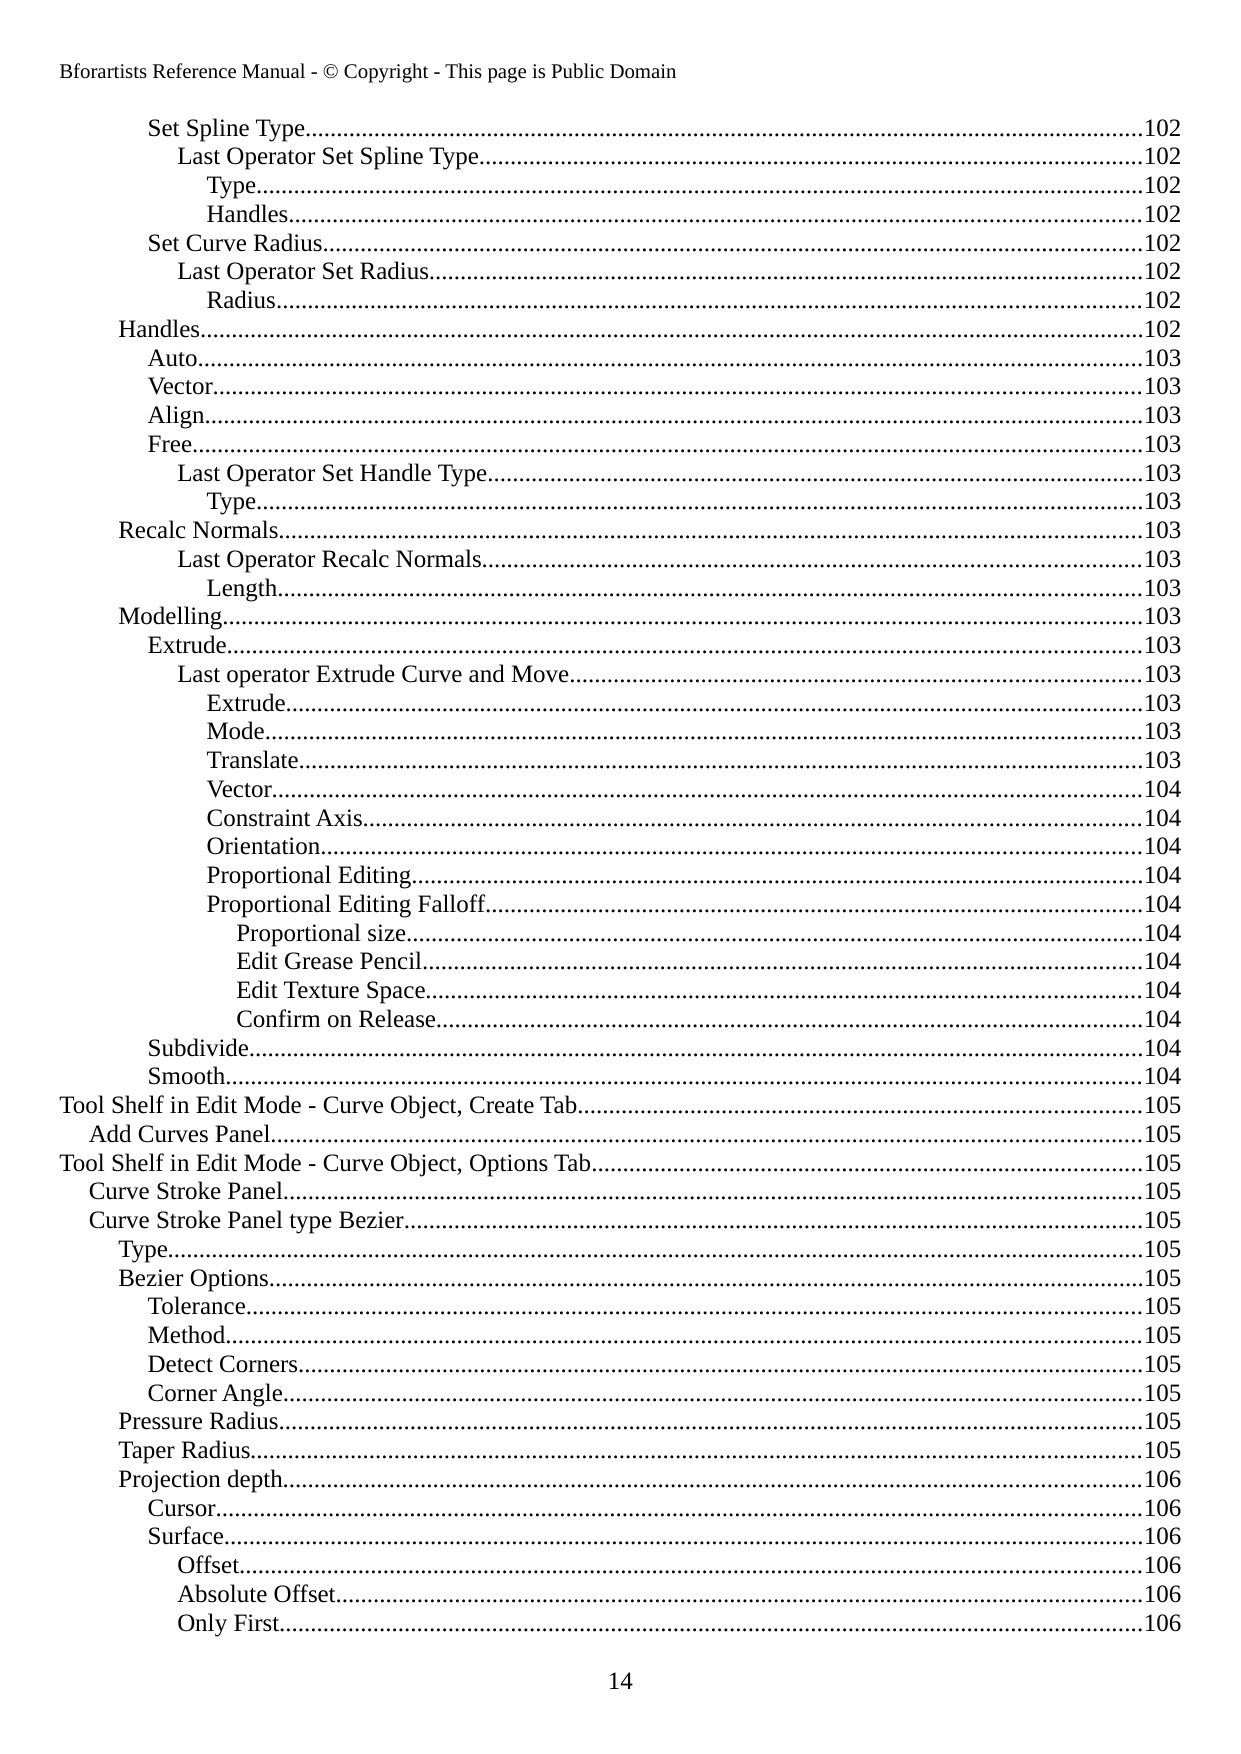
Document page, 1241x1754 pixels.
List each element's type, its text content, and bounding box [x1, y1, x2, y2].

text Mode 103 [206, 716, 1181, 745]
text Free 103 [147, 429, 1181, 458]
text Bezier Options 105 [118, 1263, 1181, 1291]
text Handles 102 [206, 199, 1181, 228]
text Smooth 104 [147, 1061, 1181, 1090]
text Orientation 104 [206, 831, 1181, 860]
text Tolerance 105 [147, 1291, 1181, 1320]
text Last operator Extrude Curve and Move 103 [177, 659, 1181, 688]
text Type 105 [118, 1234, 1181, 1263]
text Subdivide 104 [147, 1033, 1181, 1061]
text Projection depth 106 [118, 1464, 1181, 1493]
text Last Operator Recalc Normals 103 [177, 544, 1181, 573]
text Only First 106 [177, 1608, 1181, 1636]
text Proportional size 104 [236, 918, 1181, 946]
text Detect Corners 105 [147, 1349, 1181, 1378]
text Taper Radius 105 [118, 1435, 1181, 1464]
text Curve Stroke Panel type Bezier 105 [88, 1205, 1181, 1234]
text Corner Angle 105 [147, 1378, 1181, 1406]
text Offset 106 [177, 1550, 1181, 1579]
text Constraint Axis 104 [206, 803, 1181, 831]
text Last Operator Set Handle Type 103 [177, 458, 1181, 486]
text Cursor 106 [147, 1493, 1181, 1521]
text Absolute Offset 106 [177, 1579, 1181, 1608]
text Edit Texture Space 104 [236, 975, 1181, 1004]
text Vector 103 [147, 371, 1181, 400]
text Recalc Normals 103 [118, 515, 1181, 544]
text Length 103 [206, 573, 1181, 601]
text Radius 102 [206, 285, 1181, 314]
text Last Operator Set Spline Type 102 [177, 141, 1181, 170]
text Surface 106 [147, 1521, 1181, 1550]
text Confirm on Release 104 [236, 1004, 1181, 1033]
text Align 103 [147, 400, 1181, 429]
text Add Curves Panel 105 [88, 1119, 1181, 1148]
text Translate 103 [206, 745, 1181, 774]
text Method 105 [147, 1320, 1181, 1349]
text Auto 103 [147, 343, 1181, 371]
text Set Spline Type 102 [147, 113, 1181, 141]
text Type 102 [206, 170, 1181, 199]
text Handles 102 [118, 314, 1181, 343]
text Proportional Editing Falloff 104 [206, 889, 1181, 918]
text Type 103 [206, 486, 1181, 515]
text Pressure Radius 105 [118, 1406, 1181, 1435]
text Extrude 103 [206, 688, 1181, 716]
text Curve Stroke Panel 105 [88, 1176, 1181, 1205]
text Vector 104 [206, 774, 1181, 803]
text Tool Shelf in Edit Mode - Curve Object, Options Tab 105 [59, 1148, 1181, 1176]
text Extrude 103 [147, 630, 1181, 659]
text Proportional Editing 104 [206, 860, 1181, 889]
text Set Curve Radius 102 [147, 228, 1181, 256]
text Last Operator Set Radius 102 [177, 256, 1181, 285]
text Edit Grease Pencil 104 [236, 946, 1181, 975]
text Modelling 103 [118, 601, 1181, 630]
text Tool Shelf in Edit Mode - Curve Object, Create Tab 105 [59, 1090, 1181, 1119]
